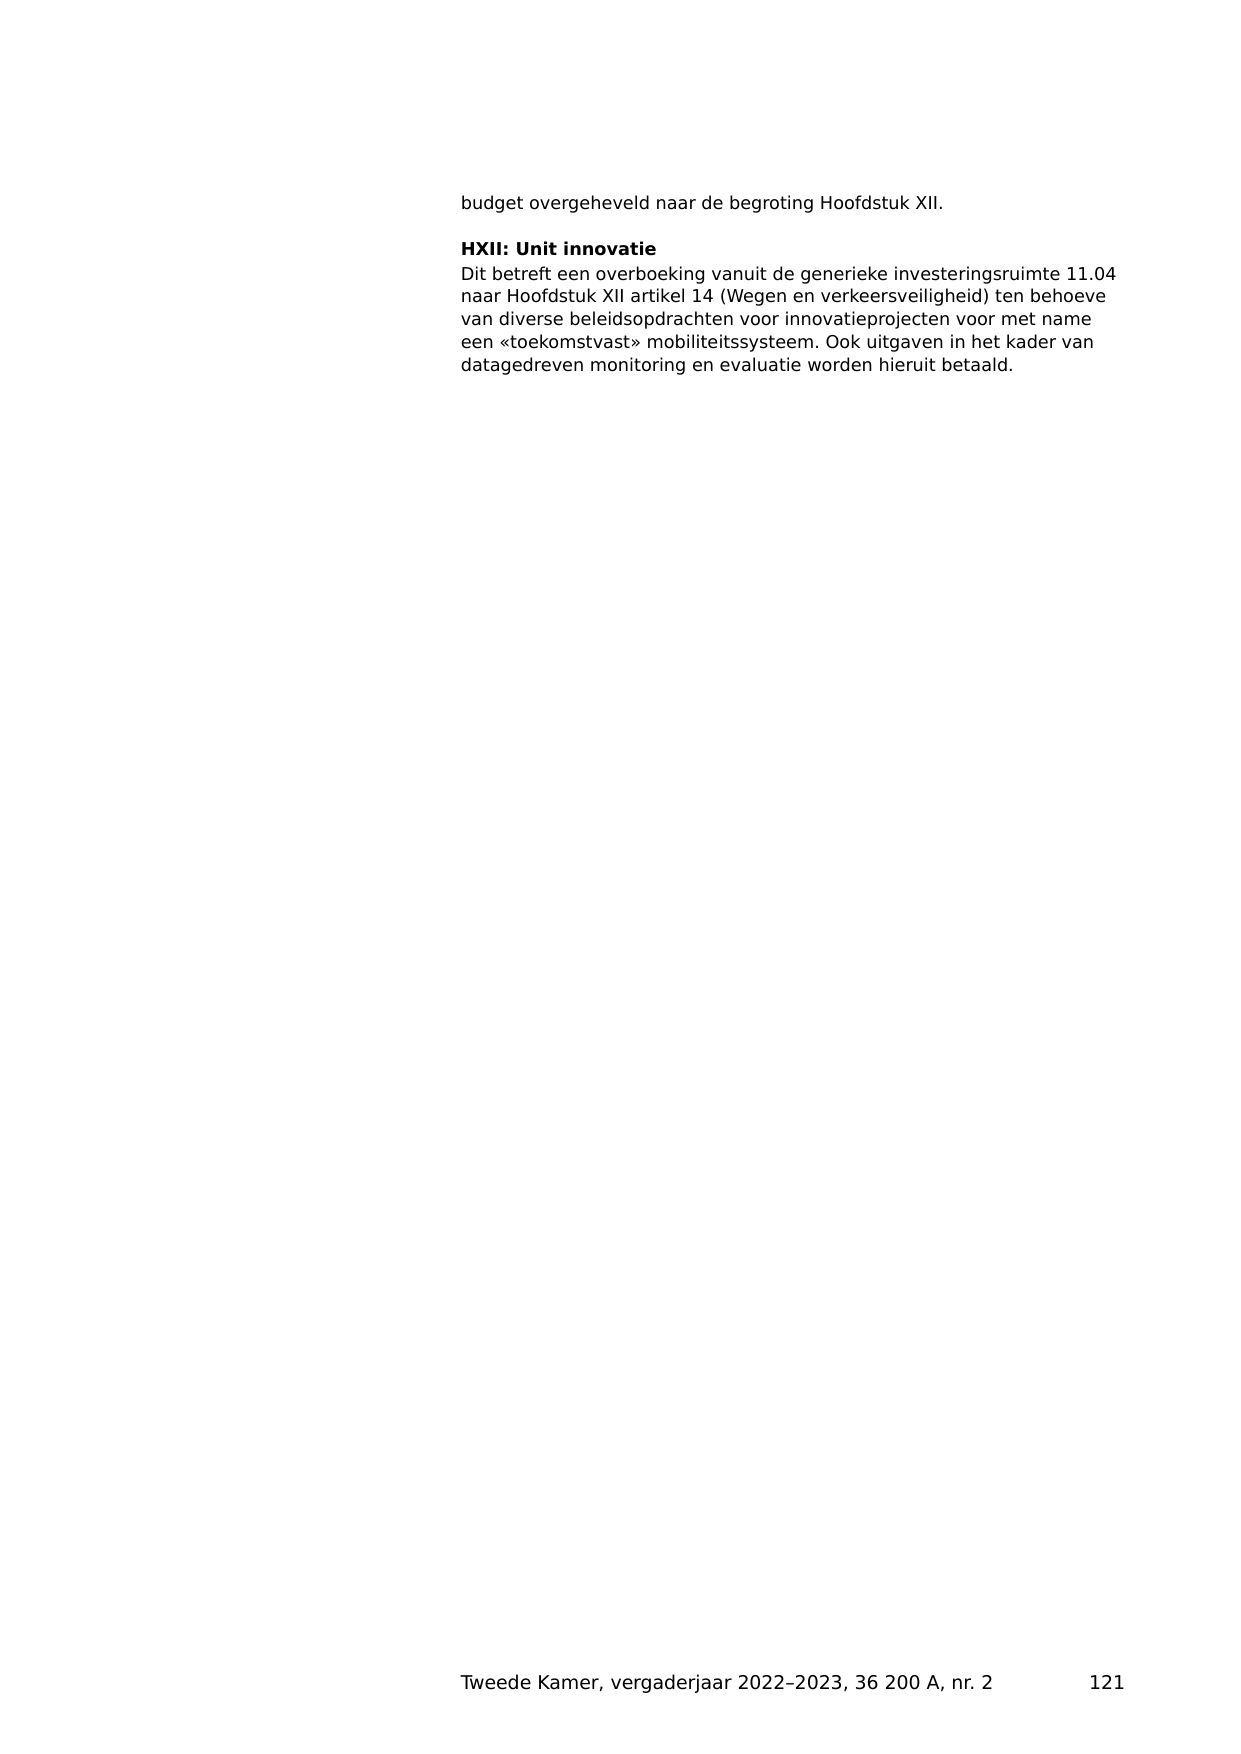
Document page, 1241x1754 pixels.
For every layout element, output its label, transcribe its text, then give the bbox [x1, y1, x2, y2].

text budget overgeheveld naar de begroting Hoofdstuk XII. [461, 191, 1125, 214]
text HXII: Unit innovatie [461, 237, 1125, 259]
text Dit betreft een overboeking vanuit de generieke investeringsruimte 11.04 naar Hoofdstuk XII artikel 14 (Wegen en verkeersveiligheid) ten behoeve van diverse beleidsopdrachten voor innovatieprojecten voor met name een «toekomstvast» mobiliteitssysteem. Ook uitgaven in het kader van datagedreven monitoring en evaluatie worden hieruit betaald. [461, 262, 1125, 376]
